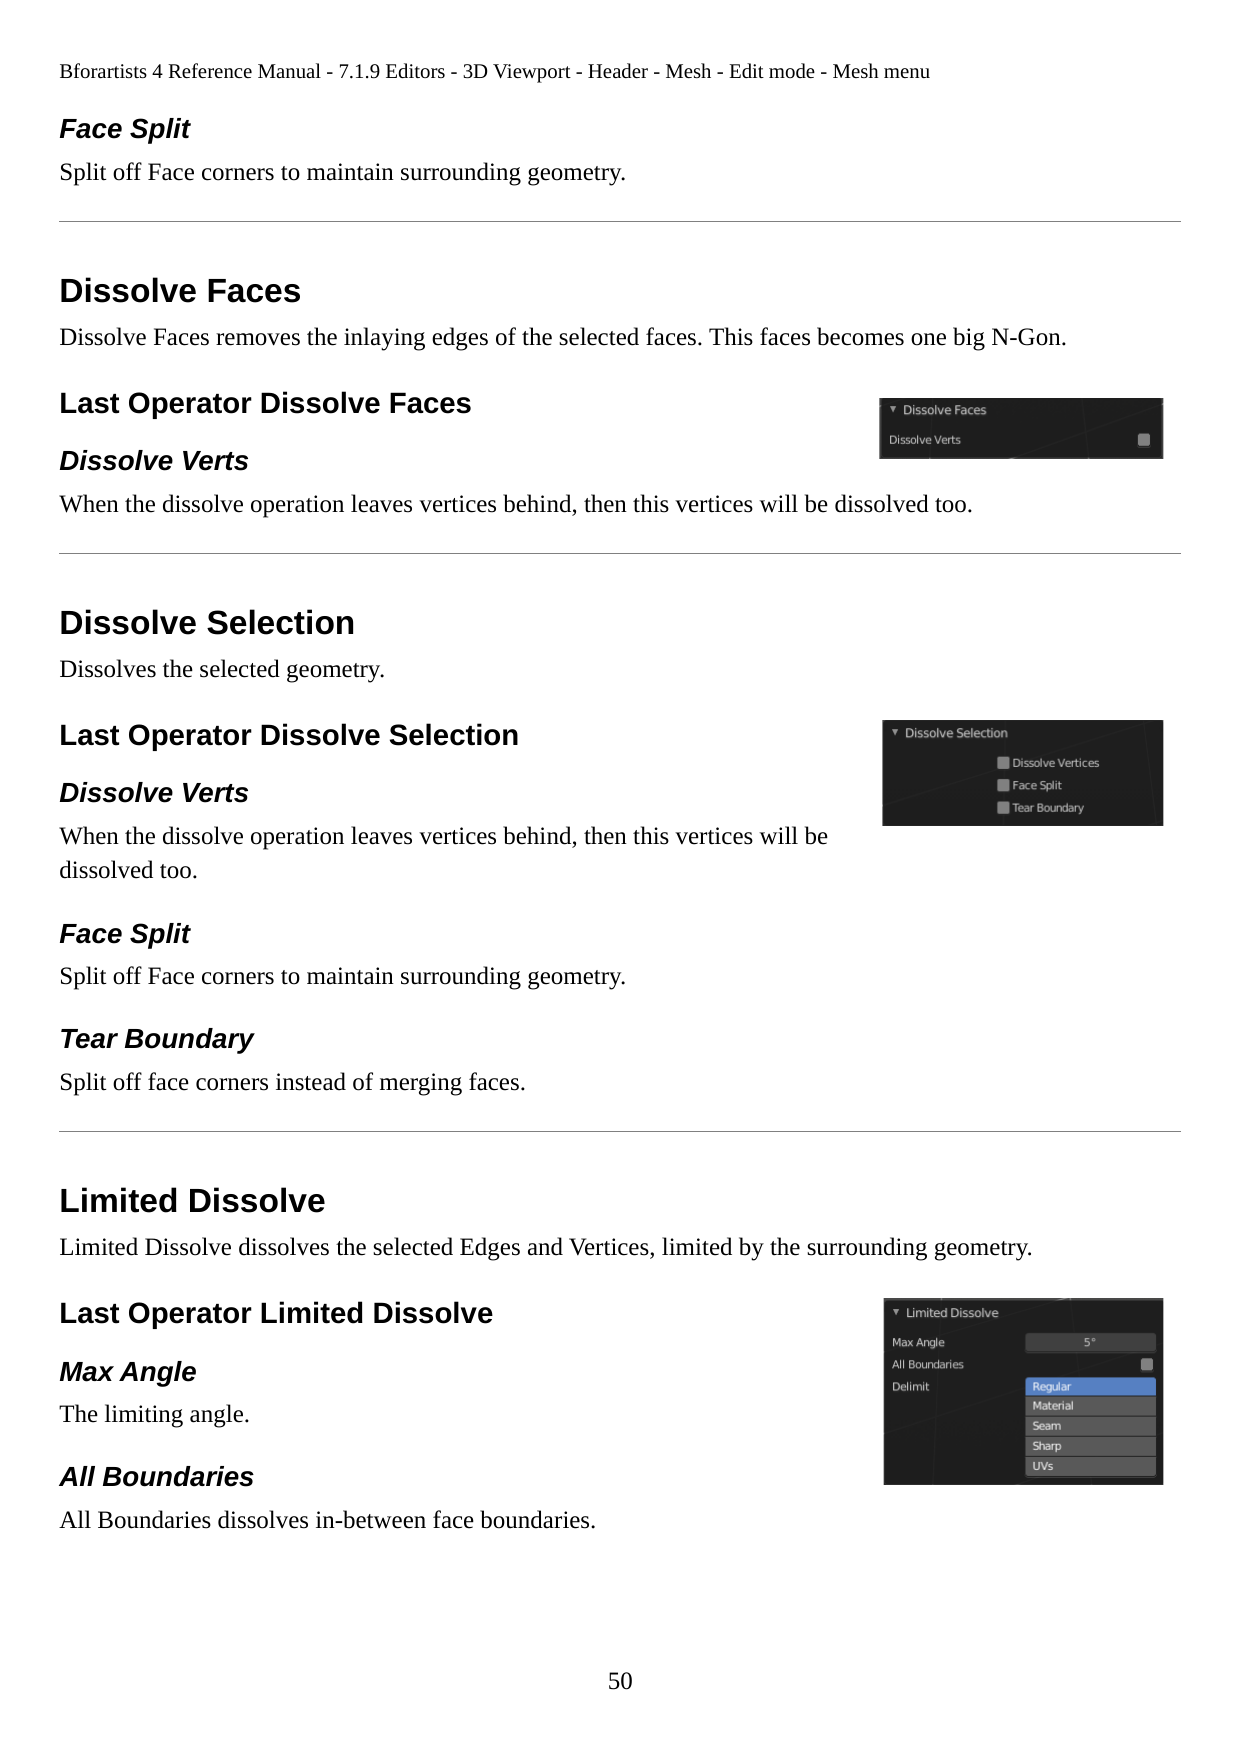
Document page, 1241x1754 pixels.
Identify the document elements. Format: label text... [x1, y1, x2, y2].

text The limiting angle. [59, 1399, 883, 1428]
subtitle All Boundaries [59, 1461, 1181, 1493]
picture [879, 398, 1164, 459]
text [1164, 1399, 1181, 1428]
subtitle Dissolve Verts [59, 444, 1181, 476]
subtitle Face Split [59, 917, 1181, 949]
subtitle Last Operator Dissolve Selection [59, 718, 1181, 752]
text Split off face corners instead of merging faces. [59, 1067, 1181, 1096]
subtitle [1164, 1355, 1181, 1387]
text Limited Dissolve dissolves the selected Edges and Vertices, limited by the surrounding geometry. [59, 1232, 1181, 1261]
text Split off Face corners to maintain surrounding geometry. [59, 961, 1181, 990]
subtitle [1164, 777, 1181, 808]
subtitle Last Operator Dissolve Faces [59, 386, 1181, 419]
text Dissolve Faces removes the inlaying edges of the selected faces. This faces becomes one big N-Gon. [59, 322, 1181, 351]
subtitle Dissolve Faces [59, 271, 1181, 310]
subtitle Max Angle [59, 1355, 883, 1387]
subtitle Last Operator Limited Dissolve [59, 1296, 1181, 1330]
subtitle Dissolve Verts [59, 777, 882, 808]
subtitle Limited Dissolve [59, 1181, 1181, 1220]
subtitle Tear Boundary [59, 1023, 1181, 1055]
subtitle Face Split [59, 113, 1181, 144]
picture [883, 1298, 1164, 1485]
subtitle Dissolve Selection [59, 603, 1181, 642]
text All Boundaries dissolves in-between face boundaries. [59, 1505, 1181, 1534]
text Split off Face corners to maintain surrounding geometry. [59, 157, 1181, 186]
text When the dissolve operation leaves vertices behind, then this vertices will be dissolved too. [59, 489, 1181, 518]
text Dissolves the selected geometry. [59, 654, 1181, 683]
text When the dissolve operation leaves vertices behind, then this vertices will be dissolved too. [59, 821, 1181, 884]
picture [882, 720, 1164, 826]
